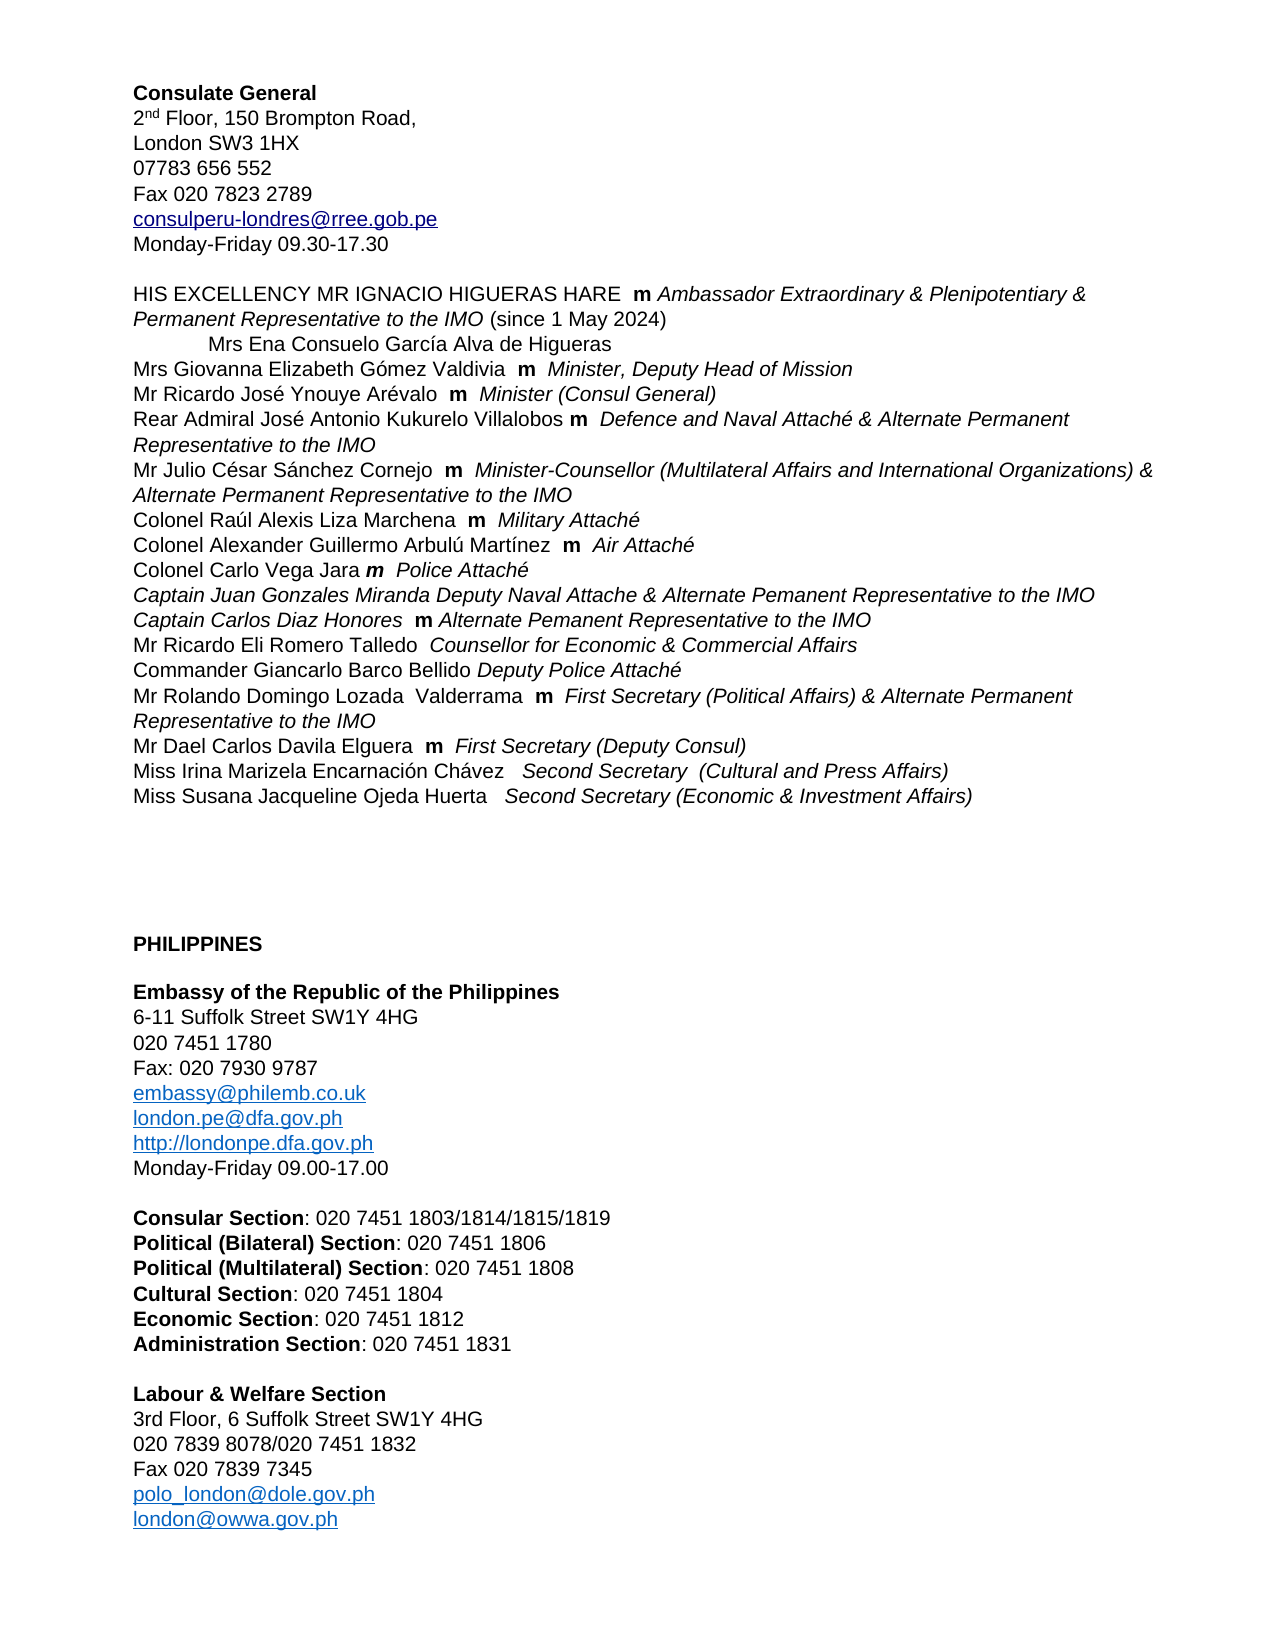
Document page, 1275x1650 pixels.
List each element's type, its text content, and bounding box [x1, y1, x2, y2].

text polo_london@dole.gov.ph [133, 1482, 1181, 1506]
text Mrs Giovanna Elizabeth Gómez Valdivia m Minister, Deputy Head of Mission [133, 357, 1181, 381]
text Monday-Friday 09.00-17.00 [133, 1156, 1181, 1180]
text Political (Multilateral) Section: 020 7451 1808 [133, 1256, 1181, 1280]
text Colonel Carlo Vega Jara m Police Attaché [133, 558, 1181, 582]
text Miss Susana Jacqueline Ojeda Huerta Second Secretary (Economic & Investment Affairs) [133, 784, 1181, 808]
text Political (Bilateral) Section: 020 7451 1806 [133, 1231, 1181, 1255]
text 3rd Floor, 6 Suffolk Street SW1Y 4HG [133, 1407, 1181, 1431]
text Mr Ricardo José Ynouye Arévalo m Minister (Consul General) [133, 382, 1181, 406]
text PHILIPPINES [133, 932, 1181, 956]
text 020 7451 1780 [133, 1030, 1181, 1054]
text Cultural Section: 020 7451 1804 [133, 1281, 1181, 1305]
text Colonel Alexander Guillermo Arbulú Martínez m Air Attaché [133, 533, 1181, 557]
text Administration Section: 020 7451 1831 [133, 1332, 1181, 1356]
text HIS EXCELLENCY MR IGNACIO HIGUERAS HARE m Ambassador Extraordinary & Plenipotentiary & Permanent Representative to the IMO (since 1 May 2024) [133, 282, 1181, 331]
text Commander Giancarlo Barco Bellido Deputy Police Attaché [133, 658, 1181, 682]
text Mr Rolando Domingo Lozada Valderrama m First Secretary (Political Affairs) & Alternate Permanent Representative to the IMO [133, 683, 1181, 732]
text Mr Julio César Sánchez Cornejo m Minister-Counsellor (Multilateral Affairs and International Organizations) & Alternate Permanent Representative to the IMO [133, 457, 1181, 507]
text http://londonpe.dfa.gov.ph [133, 1131, 1181, 1155]
text Fax 020 7823 2789 [133, 181, 1181, 205]
text Colonel Raúl Alexis Liza Marchena m Military Attaché [133, 508, 1181, 532]
text Captain Juan Gonzales Miranda Deputy Naval Attache & Alternate Pemanent Representative to the IMO [133, 583, 1181, 607]
text 6-11 Suffolk Street SW1Y 4HG [133, 1005, 1181, 1029]
text consulperu-londres@rree.gob.pe [133, 206, 1181, 230]
text Consulate General [133, 81, 1181, 105]
text Rear Admiral José Antonio Kukurelo Villalobos m Defence and Naval Attaché & Alternate Permanent Representative to the IMO [133, 407, 1181, 456]
text 020 7839 8078/020 7451 1832 [133, 1432, 1181, 1456]
text London SW3 1HX [133, 131, 1181, 155]
text 2nd Floor, 150 Brompton Road, [133, 106, 1181, 130]
text london@owwa.gov.ph [133, 1507, 1181, 1531]
text Mrs Ena Consuelo García Alva de Higueras [133, 332, 1181, 356]
text Embassy of the Republic of the Philippines [133, 980, 1181, 1004]
text Mr Ricardo Eli Romero Talledo Counsellor for Economic & Commercial Affairs [133, 633, 1181, 657]
text Consular Section: 020 7451 1803/1814/1815/1819 [133, 1206, 1181, 1230]
text Fax: 020 7930 9787 [133, 1055, 1181, 1079]
text Monday-Friday 09.30-17.30 [133, 232, 1181, 256]
text 07783 656 552 [133, 156, 1181, 180]
text Fax 020 7839 7345 [133, 1457, 1181, 1481]
text london.pe@dfa.gov.ph [133, 1106, 1181, 1129]
text Captain Carlos Diaz Honores m Alternate Pemanent Representative to the IMO [133, 608, 1181, 632]
text Mr Dael Carlos Davila Elguera m First Secretary (Deputy Consul) [133, 734, 1181, 758]
text embassy@philemb.co.uk [133, 1081, 1181, 1104]
text Miss Irina Marizela Encarnación Chávez Second Secretary (Cultural and Press Affairs) [133, 759, 1181, 783]
text Economic Section: 020 7451 1812 [133, 1306, 1181, 1330]
text Labour & Welfare Section [133, 1382, 1181, 1406]
